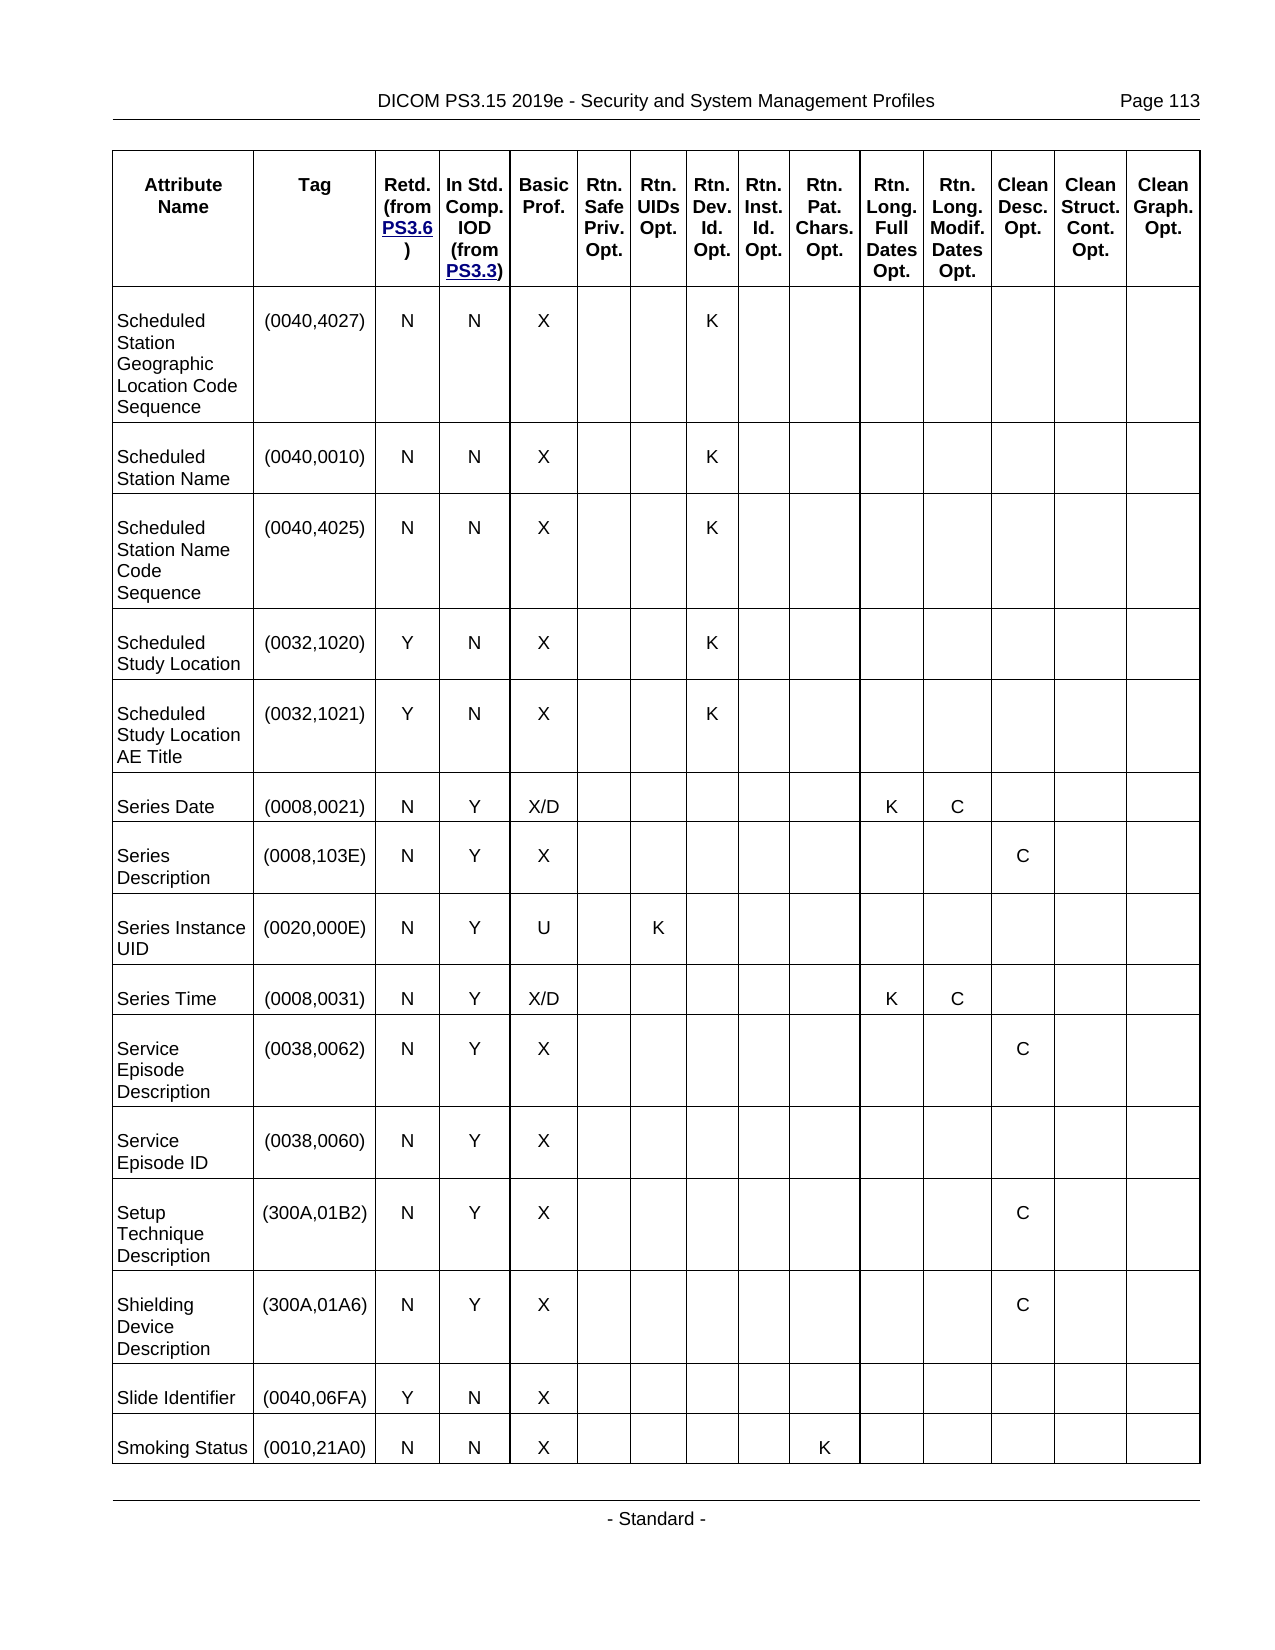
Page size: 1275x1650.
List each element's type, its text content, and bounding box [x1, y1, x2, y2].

table_cell X [511, 680, 577, 772]
table_cell [739, 773, 789, 821]
table_cell N [376, 1107, 439, 1177]
table_cell [861, 1107, 923, 1177]
table_cell N [376, 1271, 439, 1363]
table_cell (0040,0010) [254, 423, 375, 493]
table_cell [739, 287, 789, 422]
table_cell [790, 894, 859, 964]
table_cell N [376, 965, 439, 1013]
table_cell Scheduled Station Geographic Location Code Sequence [113, 287, 253, 422]
table_cell N [376, 773, 439, 821]
table_cell [861, 609, 923, 679]
table_cell X [511, 1107, 577, 1177]
table_cell [861, 1179, 923, 1270]
table_header Tag [254, 151, 375, 286]
table_cell [631, 1015, 686, 1106]
table_cell X [511, 1364, 577, 1413]
table_cell [578, 1271, 630, 1363]
table_cell K [790, 1414, 859, 1462]
table_cell [739, 1179, 789, 1270]
table_cell [992, 894, 1054, 964]
table_cell [1127, 1271, 1199, 1363]
table_cell N [376, 287, 439, 422]
table_cell [992, 287, 1054, 422]
table_cell Y [376, 680, 439, 772]
table_cell N [440, 1414, 509, 1462]
table_cell X [511, 1271, 577, 1363]
table_cell X [511, 1015, 577, 1106]
table_cell (0008,103E) [254, 822, 375, 892]
table_cell K [687, 680, 738, 772]
table_cell Y [440, 1107, 509, 1177]
table_cell [1055, 423, 1126, 493]
table_cell Series Date [113, 773, 253, 821]
table_cell Scheduled Study Location [113, 609, 253, 679]
table_cell [992, 965, 1054, 1013]
table_header Rtn. Pat. Chars. Opt. [790, 151, 859, 286]
table_header Clean Desc. Opt. [992, 151, 1054, 286]
table_cell [578, 1414, 630, 1462]
table_cell (0040,4025) [254, 494, 375, 607]
table_cell [631, 822, 686, 892]
table_cell [861, 822, 923, 892]
table_cell [924, 1015, 991, 1106]
table_cell [578, 1107, 630, 1177]
table_cell [1127, 680, 1199, 772]
table_cell N [376, 423, 439, 493]
table_cell [687, 1364, 738, 1413]
table_cell Y [376, 609, 439, 679]
table_cell [861, 894, 923, 964]
table_cell [739, 822, 789, 892]
table_header Rtn. Inst. Id. Opt. [739, 151, 789, 286]
table_cell N [376, 1015, 439, 1106]
table_cell [924, 494, 991, 607]
table_cell N [440, 680, 509, 772]
table_cell C [992, 1179, 1054, 1270]
table_cell [790, 1107, 859, 1177]
table_cell K [861, 773, 923, 821]
table_cell [578, 1015, 630, 1106]
table_header Rtn. Long. Full Dates Opt. [861, 151, 923, 286]
table_cell X/D [511, 773, 577, 821]
table_cell [992, 680, 1054, 772]
table_header Rtn. Long. Modif. Dates Opt. [924, 151, 991, 286]
table_cell [1055, 1015, 1126, 1106]
table_cell Scheduled Station Name [113, 423, 253, 493]
table_cell [924, 1107, 991, 1177]
table_cell [631, 423, 686, 493]
table_cell X [511, 1179, 577, 1270]
table_cell (300A,01B2) [254, 1179, 375, 1270]
table_cell N [376, 1179, 439, 1270]
table_cell N [440, 423, 509, 493]
table_cell [578, 773, 630, 821]
table_cell [1127, 1364, 1199, 1413]
table_cell [1055, 1179, 1126, 1270]
table_cell [924, 894, 991, 964]
table_cell [1055, 965, 1126, 1013]
table_cell X [511, 1414, 577, 1462]
table_cell [631, 287, 686, 422]
table_cell (300A,01A6) [254, 1271, 375, 1363]
table_cell Slide Identifier [113, 1364, 253, 1413]
table_cell [739, 680, 789, 772]
table_cell [924, 1364, 991, 1413]
table_cell [790, 1271, 859, 1363]
table_cell [992, 494, 1054, 607]
table_cell Series Description [113, 822, 253, 892]
table_cell [739, 494, 789, 607]
table_cell (0010,21A0) [254, 1414, 375, 1462]
table_cell [1055, 894, 1126, 964]
table_cell [924, 822, 991, 892]
table_cell [790, 1364, 859, 1413]
table_cell N [376, 494, 439, 607]
table_cell [861, 494, 923, 607]
table_cell [924, 609, 991, 679]
table_header Basic Prof. [511, 151, 577, 286]
table_cell (0008,0031) [254, 965, 375, 1013]
table_cell [631, 1179, 686, 1270]
table_cell Y [440, 773, 509, 821]
table_cell X [511, 423, 577, 493]
table_cell [739, 1364, 789, 1413]
table_cell [578, 287, 630, 422]
table_cell [631, 1107, 686, 1177]
table_cell [1055, 822, 1126, 892]
table_cell [790, 680, 859, 772]
table_cell C [992, 1015, 1054, 1106]
table_cell K [687, 423, 738, 493]
table_cell [687, 1414, 738, 1462]
table_cell Y [440, 1271, 509, 1363]
table_header Clean Graph. Opt. [1127, 151, 1199, 286]
table_cell K [861, 965, 923, 1013]
table_cell [578, 609, 630, 679]
table_cell N [376, 1414, 439, 1462]
table_cell [1127, 965, 1199, 1013]
table_cell [1055, 609, 1126, 679]
table_cell [578, 894, 630, 964]
table_cell [687, 894, 738, 964]
table_cell [739, 423, 789, 493]
table_cell [1127, 773, 1199, 821]
table_cell [578, 1179, 630, 1270]
table_cell [578, 965, 630, 1013]
table_cell (0038,0062) [254, 1015, 375, 1106]
table_cell [790, 423, 859, 493]
table_cell [631, 680, 686, 772]
table_cell [1127, 609, 1199, 679]
table_cell [1055, 773, 1126, 821]
table_cell [992, 423, 1054, 493]
table_cell Smoking Status [113, 1414, 253, 1462]
table_cell K [687, 609, 738, 679]
table_cell [578, 423, 630, 493]
table_cell [631, 494, 686, 607]
table_header In Std. Comp. IOD (from PS3.3) [440, 151, 509, 286]
table_cell [924, 423, 991, 493]
table_cell (0040,06FA) [254, 1364, 375, 1413]
table_cell [861, 680, 923, 772]
table_cell N [440, 494, 509, 607]
table_cell [924, 287, 991, 422]
table_cell [631, 965, 686, 1013]
table_cell [1127, 423, 1199, 493]
table_cell [687, 1271, 738, 1363]
table_cell [739, 965, 789, 1013]
table_cell [1055, 680, 1126, 772]
table_cell [1127, 1179, 1199, 1270]
table_cell [790, 965, 859, 1013]
table_cell X [511, 287, 577, 422]
table_cell [739, 1015, 789, 1106]
table_cell [739, 894, 789, 964]
table_cell [1055, 1271, 1126, 1363]
table_cell [790, 1015, 859, 1106]
table_cell Service Episode Description [113, 1015, 253, 1106]
table_cell N [440, 609, 509, 679]
table_cell (0020,000E) [254, 894, 375, 964]
table_cell [861, 1271, 923, 1363]
table_header Rtn. UIDs Opt. [631, 151, 686, 286]
table_cell [1055, 287, 1126, 422]
table_cell [687, 822, 738, 892]
table_cell Scheduled Station Name Code Sequence [113, 494, 253, 607]
table_cell K [687, 287, 738, 422]
table_cell [687, 1015, 738, 1106]
table_cell [790, 1179, 859, 1270]
table_cell (0008,0021) [254, 773, 375, 821]
table_cell [631, 1414, 686, 1462]
table_cell [992, 773, 1054, 821]
table_header Attribute Name [113, 151, 253, 286]
table_cell [790, 822, 859, 892]
table_cell X/D [511, 965, 577, 1013]
table_cell C [924, 965, 991, 1013]
table_cell Y [440, 1015, 509, 1106]
table_cell [1055, 1364, 1126, 1413]
table_cell K [631, 894, 686, 964]
table_cell N [376, 822, 439, 892]
table_cell [992, 1414, 1054, 1462]
table_cell N [440, 287, 509, 422]
table_cell [687, 965, 738, 1013]
table_cell [739, 1107, 789, 1177]
table_cell [739, 609, 789, 679]
table_cell C [924, 773, 991, 821]
table_cell [790, 494, 859, 607]
table_cell [631, 1271, 686, 1363]
table_cell [924, 1179, 991, 1270]
table_cell (0040,4027) [254, 287, 375, 422]
table_cell [1055, 1414, 1126, 1462]
table_cell [861, 1414, 923, 1462]
table_cell [687, 1179, 738, 1270]
table_cell [992, 609, 1054, 679]
table_cell X [511, 609, 577, 679]
table_header Rtn. Safe Priv. Opt. [578, 151, 630, 286]
table_cell [924, 680, 991, 772]
table_cell [992, 1364, 1054, 1413]
table_cell [790, 287, 859, 422]
table_cell [687, 1107, 738, 1177]
table_cell [861, 1364, 923, 1413]
table_header Retd. (from PS3.6) [376, 151, 439, 286]
table_cell [924, 1414, 991, 1462]
table_cell Y [440, 894, 509, 964]
table_cell [578, 822, 630, 892]
table_cell [1127, 1414, 1199, 1462]
table_cell X [511, 822, 577, 892]
table_cell (0038,0060) [254, 1107, 375, 1177]
table_cell X [511, 494, 577, 607]
table_cell Shielding Device Description [113, 1271, 253, 1363]
table_cell [790, 609, 859, 679]
table_cell [687, 773, 738, 821]
table_cell N [376, 894, 439, 964]
table_cell Setup Technique Description [113, 1179, 253, 1270]
table_cell [924, 1271, 991, 1363]
table_cell [1127, 894, 1199, 964]
table_cell Scheduled Study Location AE Title [113, 680, 253, 772]
table_header Clean Struct. Cont. Opt. [1055, 151, 1126, 286]
table_cell [861, 423, 923, 493]
table_cell [861, 1015, 923, 1106]
table_cell [1127, 822, 1199, 892]
table_cell C [992, 822, 1054, 892]
table_cell [739, 1271, 789, 1363]
table_cell Series Instance UID [113, 894, 253, 964]
table_cell Y [376, 1364, 439, 1413]
table_cell [1127, 494, 1199, 607]
table_cell [992, 1107, 1054, 1177]
table_cell [1055, 1107, 1126, 1177]
table_cell (0032,1021) [254, 680, 375, 772]
table_cell [578, 1364, 630, 1413]
table_cell Service Episode ID [113, 1107, 253, 1177]
table_cell Series Time [113, 965, 253, 1013]
table_cell [1127, 1107, 1199, 1177]
table_cell (0032,1020) [254, 609, 375, 679]
table_cell C [992, 1271, 1054, 1363]
table_cell [578, 680, 630, 772]
table_cell [631, 1364, 686, 1413]
table_cell [790, 773, 859, 821]
table_header Rtn. Dev. Id. Opt. [687, 151, 738, 286]
table_cell [631, 609, 686, 679]
table_cell [631, 773, 686, 821]
table_cell [861, 287, 923, 422]
table_cell K [687, 494, 738, 607]
table_cell [578, 494, 630, 607]
table_cell [1127, 287, 1199, 422]
table_cell Y [440, 822, 509, 892]
table_cell N [440, 1364, 509, 1413]
table_cell [739, 1414, 789, 1462]
table_cell Y [440, 1179, 509, 1270]
table_cell Y [440, 965, 509, 1013]
table_cell [1055, 494, 1126, 607]
table_cell U [511, 894, 577, 964]
table_cell [1127, 1015, 1199, 1106]
